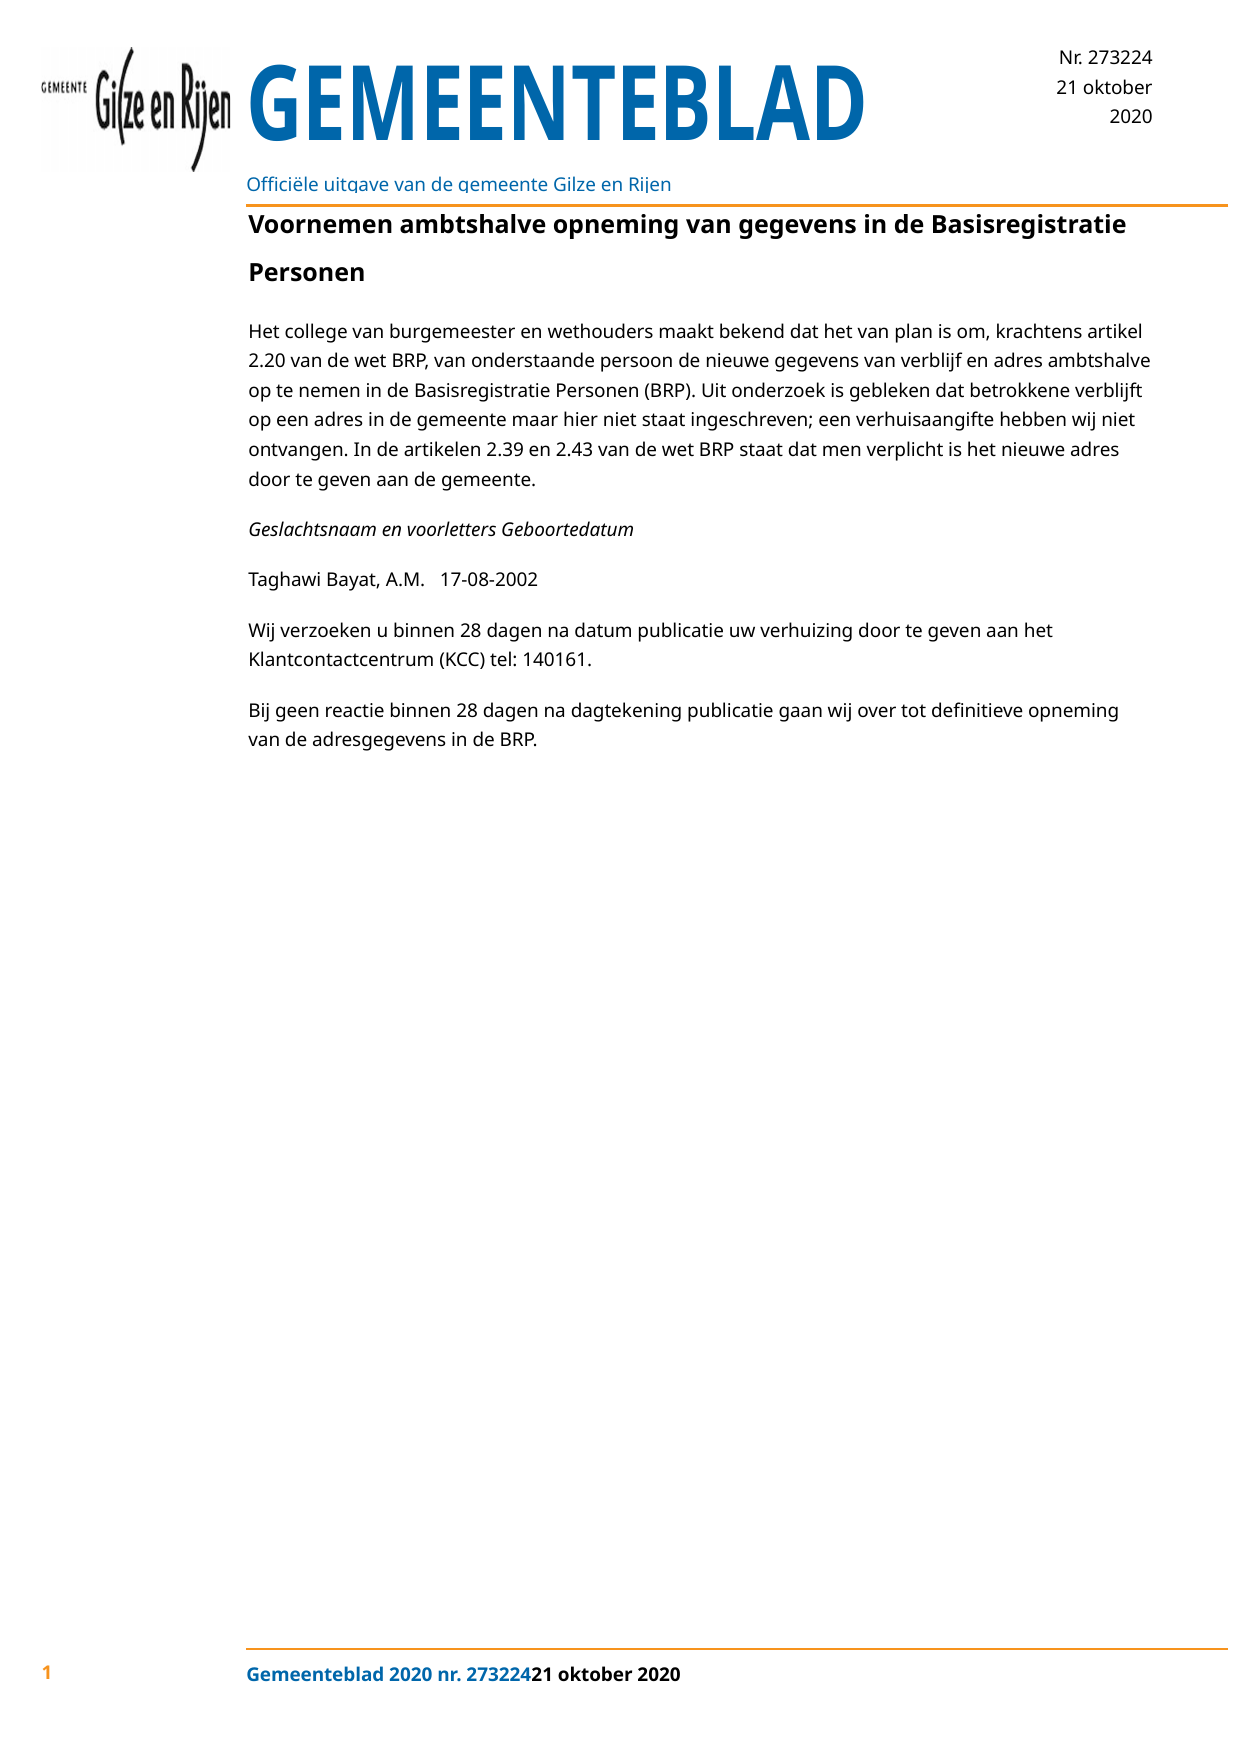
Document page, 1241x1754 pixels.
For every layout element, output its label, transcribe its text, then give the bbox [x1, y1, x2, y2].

text Taghawi Bayat, A.M. 17-08-2002 [248, 567, 1152, 592]
text Wij verzoeken u binnen 28 dagen na datum publicatie uw verhuizing door te geven aan het Klantcontactcentrum (KCC) tel: 140161. [248, 617, 1152, 672]
text Het college van burgemeester en wethouders maakt bekend dat het van plan is om, krachtens artikel 2.20 van de wet BRP, van onderstaande persoon de nieuwe gegevens van verblijf en adres ambtshalve op te nemen in de Basisregistratie Personen (BRP). Uit onderzoek is gebleken dat betrokkene verblijft op een adres in de gemeente maar hier niet staat ingeschreven; een verhuisaangifte hebben wij niet ontvangen. In de artikelen 2.39 en 2.43 van de wet BRP staat dat men verplicht is het nieuwe adres door te geven aan de gemeente. [248, 318, 1152, 492]
text Voornemen ambtshalve opneming van gegevens in de Basisregistratie Personen [248, 207, 1152, 288]
picture [41, 47, 231, 172]
text Geslachtsnaam en voorletters Geboortedatum [248, 516, 1152, 542]
text Bij geen reactie binnen 28 dagen na dagtekening publicatie gaan wij over tot definitieve opneming van de adresgegevens in de BRP. [248, 697, 1152, 752]
